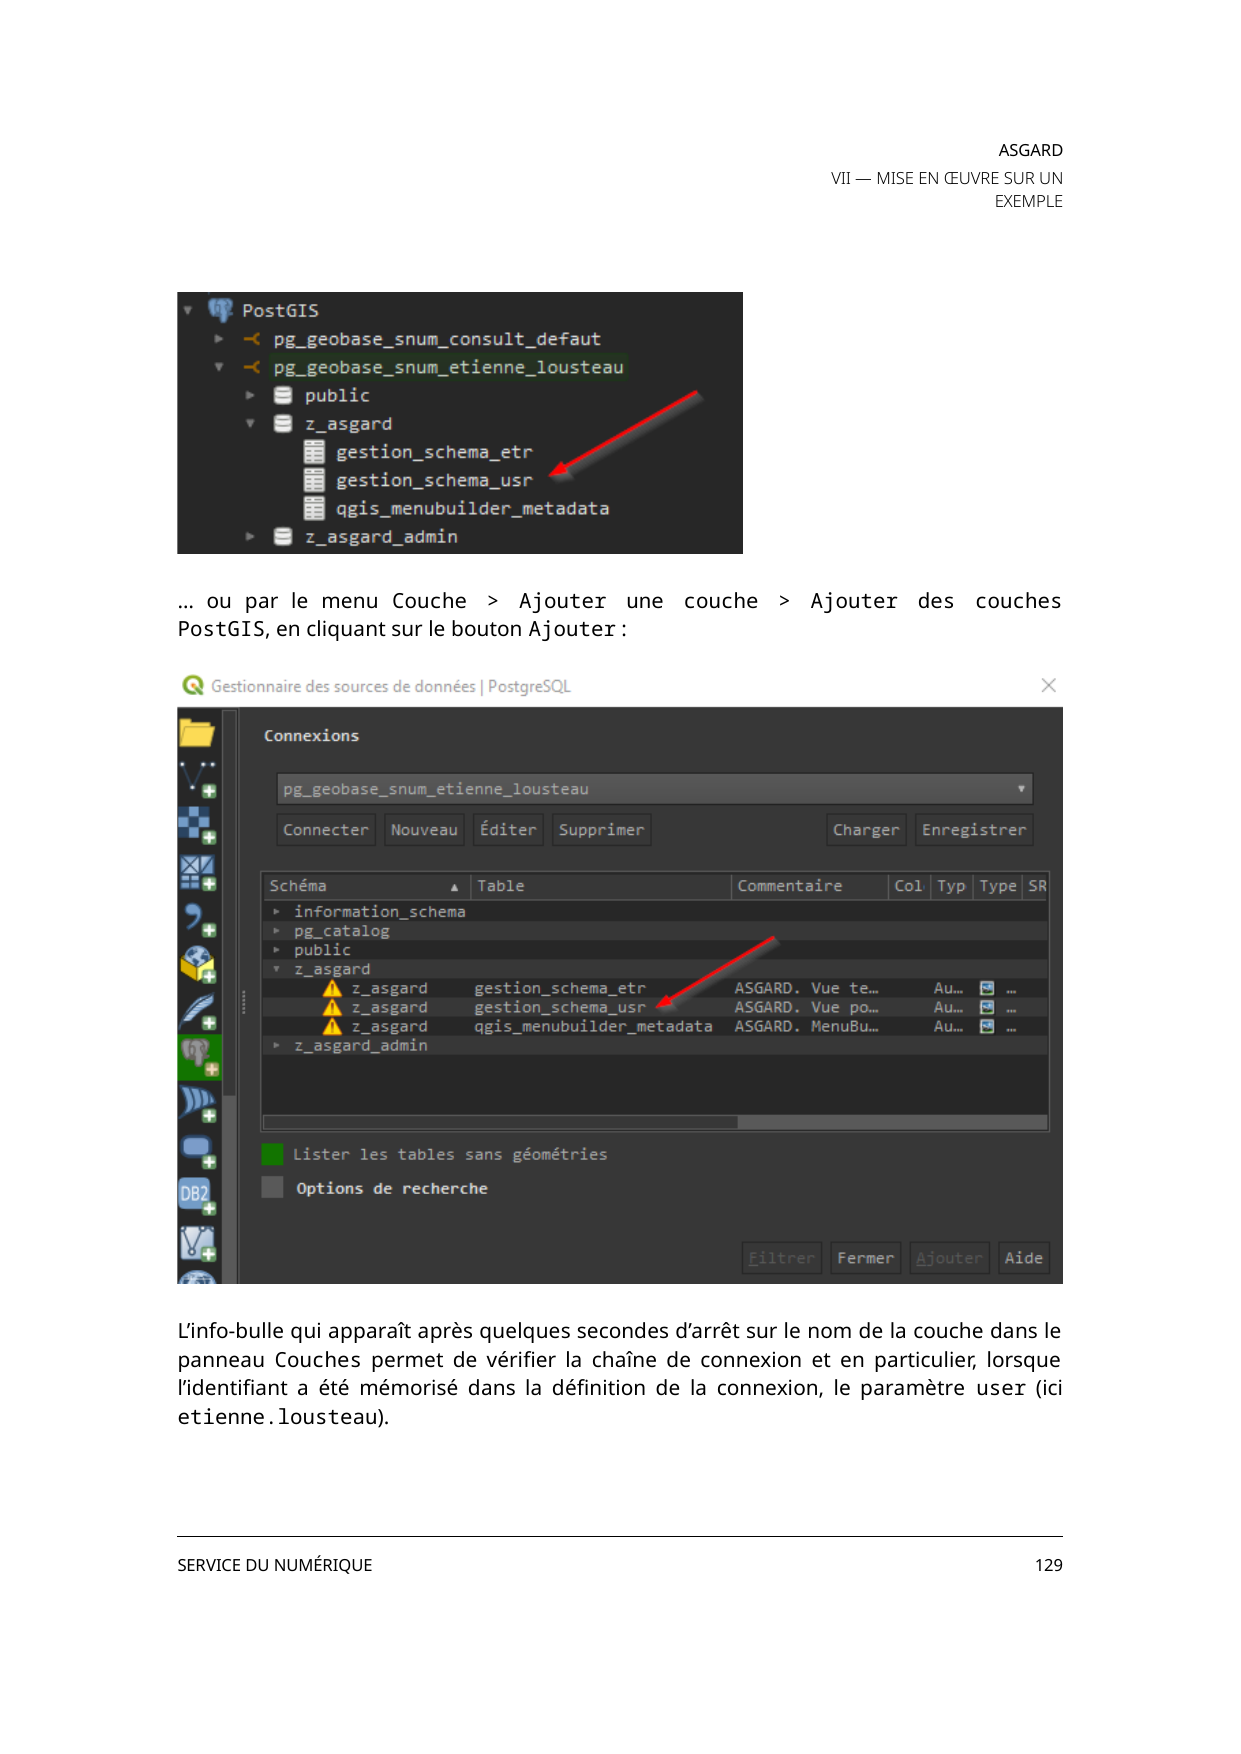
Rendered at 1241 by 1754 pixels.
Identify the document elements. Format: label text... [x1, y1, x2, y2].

picture [177, 292, 743, 554]
text L’info-bulle qui apparaît après quelques secondes d’arrêt sur le nom de la couche dans le panneau Couches permet de vérifier la chaîne de connexion et en particulier, lorsque l’identifiant a été mémorisé dans la définition de la connexion, le paramètre user (ici etienne.lousteau). [177, 1316, 1063, 1430]
text … ou par le menu Couche > Ajouter une couche > Ajouter des couches PostGIS, en cliquant sur le bouton Ajouter : [177, 586, 1063, 643]
picture [177, 669, 1063, 1284]
